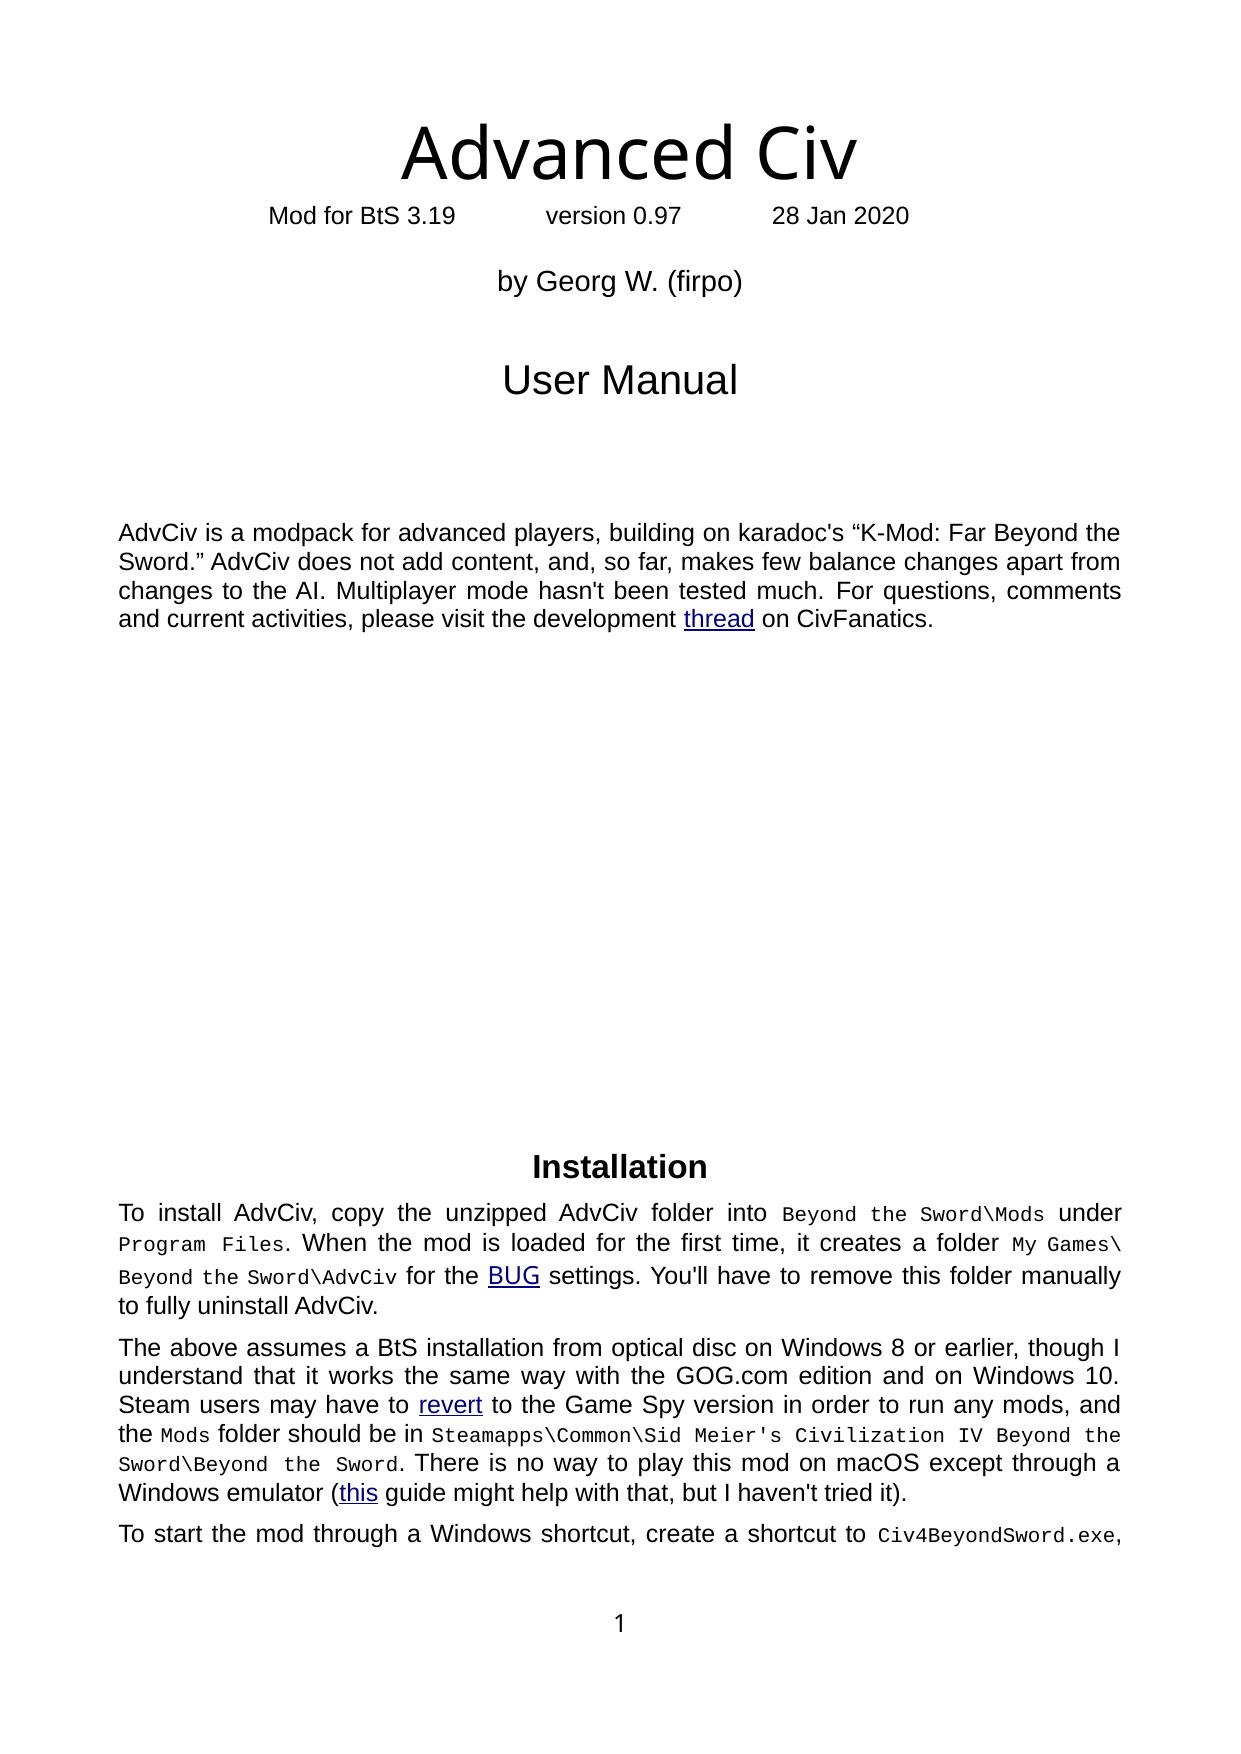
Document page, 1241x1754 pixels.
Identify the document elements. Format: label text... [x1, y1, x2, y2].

text Advanced Civ [118, 118, 1122, 195]
text by Georg W. (firpo) [118, 264, 1122, 298]
text User Manual [118, 355, 1122, 403]
subtitle Installation [118, 1147, 1122, 1185]
text AdvCiv is a modpack for advanced players, building on karadoc's “K-Mod: Far Beyond the Sword.” AdvCiv does not add content, and, so far, makes few balance changes apart from changes to the AI. Multiplayer mode hasn't been tested much. For questions, comments and current activities, please visit the development thread on CivFanatics. [118, 518, 1122, 633]
text To start the mod through a Windows shortcut, create a shortcut to Civ4BeyondSword.exe, [118, 1519, 1122, 1549]
text To install AdvCiv, copy the unzipped AdvCiv folder into Beyond the Sword\Mods under Program Files. When the mod is loaded for the first time, it creates a folder My Games\Beyond the Sword\AdvCiv for the BUG settings. You'll have to remove this folder manually to fully uninstall AdvCiv. [118, 1198, 1122, 1320]
text Mod for BtS 3.19 version 0.97 28 Jan 2020 [118, 201, 1122, 229]
text The above assumes a BtS installation from optical disc on Windows 8 or earlier, though I understand that it works the same way with the GOG.com edition and on Windows 10. Steam users may have to revert to the Game Spy version in order to run any mods, and the Mods folder should be in Steamapps\Common\Sid Meier's Civilization IV Beyond the Sword\Beyond the Sword. There is no way to play this mod on macOS except through a Windows emulator (this guide might help with that, but I haven't tried it). [118, 1332, 1122, 1507]
